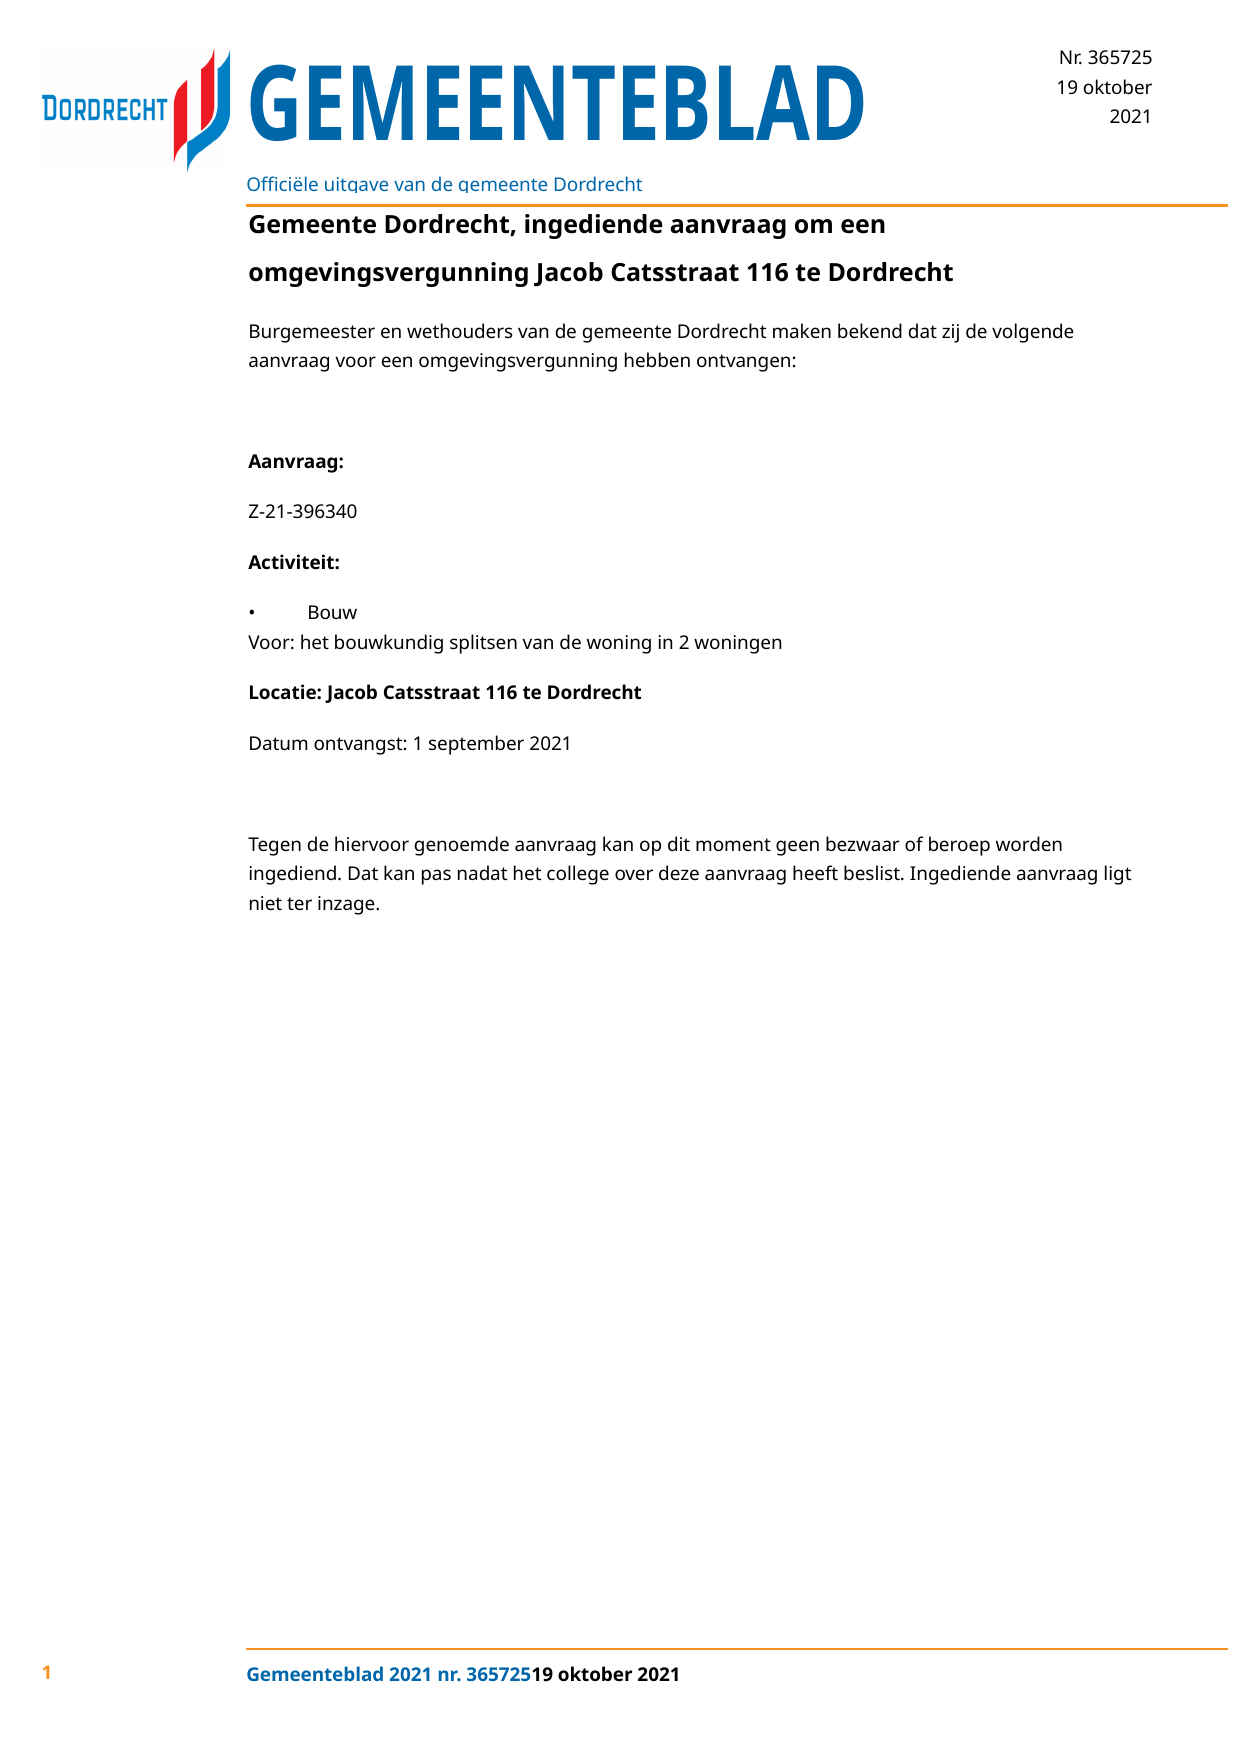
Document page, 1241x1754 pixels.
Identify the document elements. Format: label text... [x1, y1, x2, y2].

text Tegen de hiervoor genoemde aanvraag kan op dit moment geen bezwaar of beroep worden ingediend. Dat kan pas nadat het college over deze aanvraag heeft beslist. Ingediende aanvraag ligt niet ter inzage. [248, 831, 1152, 916]
text Locatie: Jacob Catsstraat 116 te Dordrecht [248, 679, 1152, 705]
text Z-21-396340 [248, 499, 1152, 524]
picture [41, 47, 231, 172]
text Activiteit: [248, 549, 1152, 575]
text Aanvraag: [248, 448, 1152, 474]
text Burgemeester en wethouders van de gemeente Dordrecht maken bekend dat zij de volgende aanvraag voor een omgevingsvergunning hebben ontvangen: [248, 318, 1152, 373]
list Bouw [248, 599, 1152, 625]
text Gemeente Dordrecht, ingediende aanvraag om een omgevingsvergunning Jacob Catsstraat 116 te Dordrecht [248, 207, 1152, 288]
text Voor: het bouwkundig splitsen van de woning in 2 woningen [248, 629, 1152, 655]
text Datum ontvangst: 1 september 2021 [248, 730, 1152, 756]
